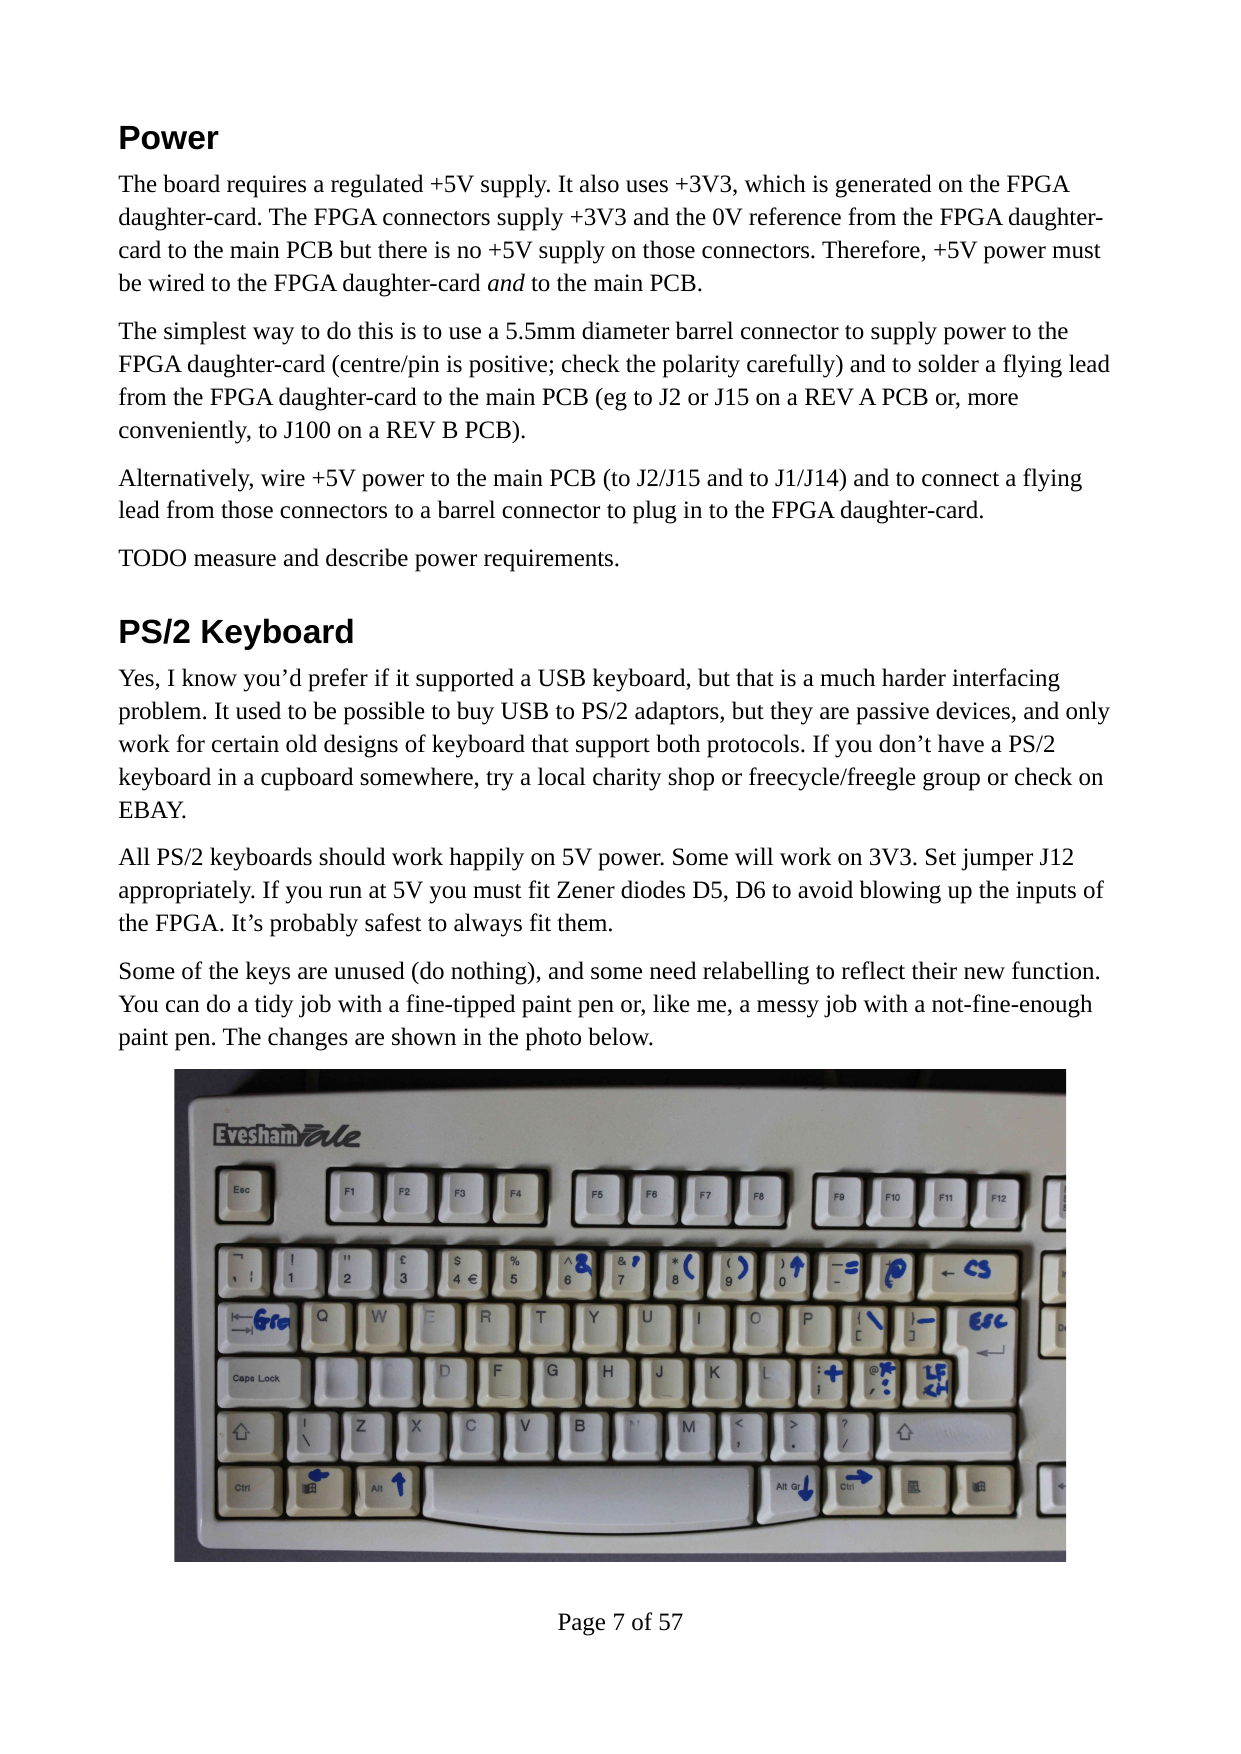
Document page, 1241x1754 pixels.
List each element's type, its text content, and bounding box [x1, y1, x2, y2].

text TODO measure and describe power requirements. [118, 543, 1122, 572]
text All PS/2 keyboards should work happily on 5V power. Some will work on 3V3. Set jumper J12 appropriately. If you run at 5V you must fit Zener diodes D5, D6 to avoid blowing up the inputs of the FPGA. It’s probably safest to always fit them. [118, 842, 1122, 937]
subtitle Power [118, 118, 1122, 157]
subtitle PS/2 Keyboard [118, 612, 1122, 650]
text The board requires a regulated +5V supply. It also uses +3V3, which is generated on the FPGA daughter-card. The FPGA connectors supply +3V3 and the 0V reference from the FPGA daughter-card to the main PCB but there is no +5V supply on those connectors. Therefore, +5V power must be wired to the FPGA daughter-card and to the main PCB. [118, 169, 1122, 297]
text Some of the keys are unused (do nothing), and some need relabelling to reflect their new function. You can do a tidy job with a fine-tipped paint pen or, like me, a messy job with a not-fine-enough paint pen. The changes are shown in the photo below. [118, 956, 1122, 1051]
picture [174, 1069, 1067, 1562]
text Yes, I know you’d prefer if it supported a USB keyboard, but that is a much harder interfacing problem. It used to be possible to buy USB to PS/2 adaptors, but they are passive devices, and only work for certain old designs of keyboard that support both protocols. If you don’t have a PS/2 keyboard in a cupboard somewhere, try a local charity shop or freecycle/freegle group or check on EBAY. [118, 663, 1122, 824]
text Alternatively, wire +5V power to the main PCB (to J2/J15 and to J1/J14) and to connect a flying lead from those connectors to a barrel connector to plug in to the FPGA daughter-card. [118, 463, 1122, 524]
text The simplest way to do this is to use a 5.5mm diameter barrel connector to supply power to the FPGA daughter-card (centre/pin is positive; check the polarity carefully) and to solder a flying lead from the FPGA daughter-card to the main PCB (eg to J2 or J15 on a REV A PCB or, more conveniently, to J100 on a REV B PCB). [118, 316, 1122, 444]
